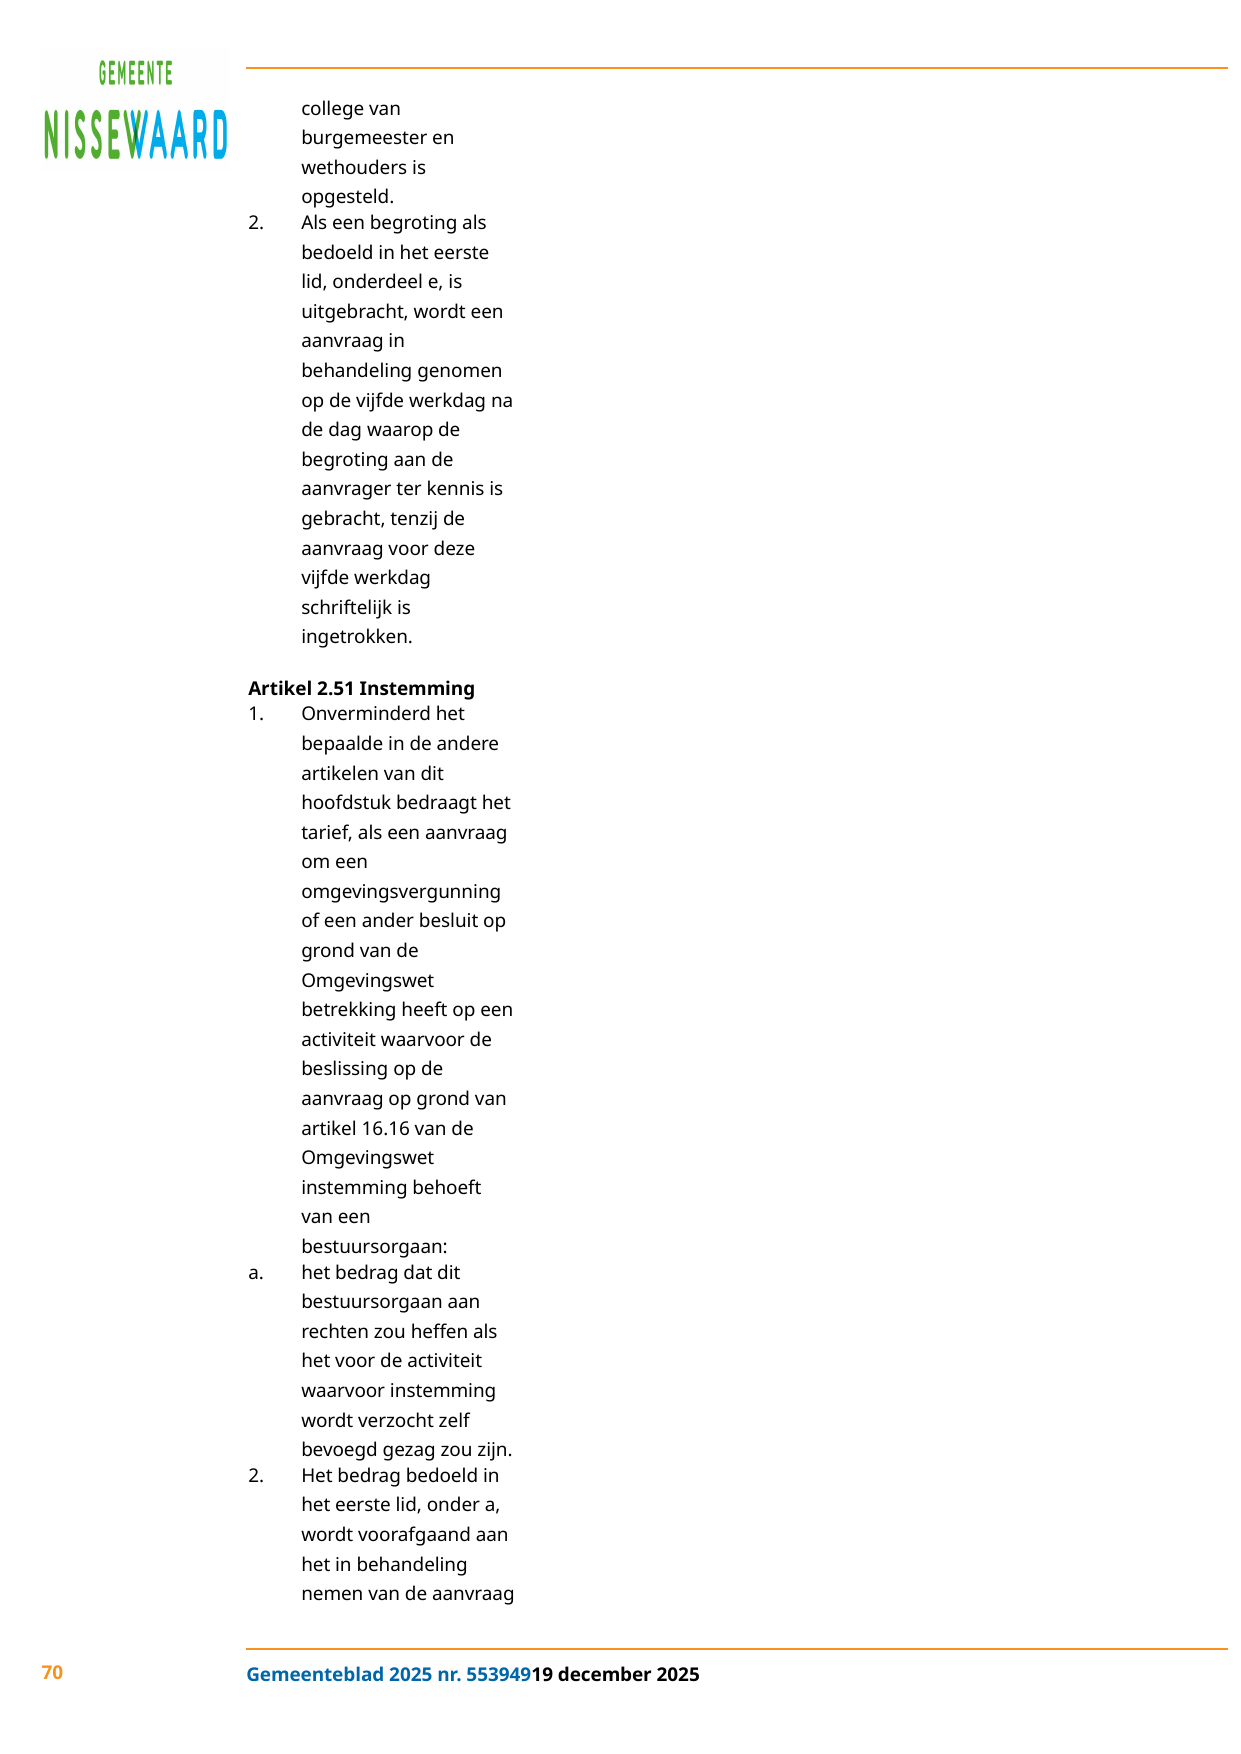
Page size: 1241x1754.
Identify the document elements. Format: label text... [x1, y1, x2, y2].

table_cell [1099, 1462, 1152, 1606]
table_cell [728, 675, 780, 701]
table_cell [515, 675, 568, 701]
table_cell Artikel 2.51 Instemming [248, 675, 515, 701]
table_cell [728, 701, 780, 1259]
table_cell [728, 649, 780, 675]
table_cell [886, 95, 939, 209]
table_cell het bedrag dat dit bestuursorgaan aan rechten zou heffen als het voor de activiteit waarvoor instemming wordt verzocht zelf bevoegd gezag zou zijn. [301, 1259, 515, 1462]
table_cell [780, 1259, 833, 1462]
table_cell [886, 701, 939, 1259]
table_cell [993, 1259, 1046, 1462]
table_cell [834, 701, 886, 1259]
table_cell [886, 649, 939, 675]
table_cell [1099, 1259, 1152, 1462]
picture [41, 47, 231, 172]
table_cell Als een begroting als bedoeld in het eerste lid, onderdeel e, is uitgebracht, wordt een aanvraag in behandeling genomen op de vijfde werkdag na de dag waarop de begroting aan de aanvrager ter kennis is gebracht, tenzij de aanvraag voor deze vijfde werkdag schriftelijk is ingetrokken. [301, 209, 515, 649]
table_cell [728, 209, 780, 649]
table_cell [568, 209, 621, 649]
table_cell [834, 1259, 886, 1462]
table_cell [993, 649, 1046, 675]
table_cell [993, 701, 1046, 1259]
table_cell 2. [248, 1462, 301, 1606]
table_cell [621, 1462, 674, 1606]
table_cell [940, 1259, 992, 1462]
table_cell [674, 1462, 727, 1606]
table_cell 2. [248, 209, 301, 649]
table_cell a. [248, 1259, 301, 1462]
table_cell [621, 95, 674, 209]
table_cell [301, 649, 515, 675]
table_cell college van burgemeester en wethouders is opgesteld. [301, 95, 515, 209]
table_cell [728, 1462, 780, 1606]
table_cell [1099, 649, 1152, 675]
table_cell Onverminderd het bepaalde in de andere artikelen van dit hoofdstuk bedraagt het tarief, als een aanvraag om een omgevingsvergunning of een ander besluit op grond van de Omgevingswet betrekking heeft op een activiteit waarvoor de beslissing op de aanvraag op grond van artikel 16.16 van de Omgevingswet instemming behoeft van een bestuursorgaan: [301, 701, 515, 1259]
table_cell [674, 1259, 727, 1462]
table_cell [993, 95, 1046, 209]
table_cell [940, 1462, 992, 1606]
table_cell [568, 1259, 621, 1462]
table_cell [621, 1259, 674, 1462]
table_cell Het bedrag bedoeld in het eerste lid, onder a, wordt voorafgaand aan het in behandeling nemen van de aanvraag [301, 1462, 515, 1606]
table_cell [248, 95, 301, 209]
table_cell [515, 209, 568, 649]
table_cell [515, 1259, 568, 1462]
table_cell [940, 701, 992, 1259]
table_cell [515, 701, 568, 1259]
table_cell [515, 1462, 568, 1606]
table_cell [568, 701, 621, 1259]
table_cell [886, 1462, 939, 1606]
table_cell [674, 675, 727, 701]
table_cell [834, 1462, 886, 1606]
table_cell [780, 675, 833, 701]
table_cell [621, 701, 674, 1259]
table_cell [515, 95, 568, 209]
table_cell [993, 209, 1046, 649]
table_cell [568, 95, 621, 209]
table_cell [780, 209, 833, 649]
table_cell [1046, 649, 1098, 675]
table_cell [940, 209, 992, 649]
table_cell [1046, 1259, 1098, 1462]
table_cell [1099, 209, 1152, 649]
table_cell [621, 649, 674, 675]
table_cell 1. [248, 701, 301, 1259]
table_cell [674, 649, 727, 675]
table_cell [886, 675, 939, 701]
table_cell [780, 701, 833, 1259]
table_cell [568, 675, 621, 701]
table_cell [886, 1259, 939, 1462]
table_cell [674, 209, 727, 649]
table_cell [248, 649, 301, 675]
table_cell [1046, 209, 1098, 649]
table_cell [993, 675, 1046, 701]
table_cell [780, 95, 833, 209]
table_cell [940, 675, 992, 701]
table_cell [621, 675, 674, 701]
table_cell [515, 649, 568, 675]
table_cell [780, 649, 833, 675]
table_cell [834, 95, 886, 209]
table_cell [1046, 701, 1098, 1259]
table_cell [940, 649, 992, 675]
table_cell [940, 95, 992, 209]
table_cell [621, 209, 674, 649]
table_cell [1046, 675, 1098, 701]
table_cell [568, 649, 621, 675]
table_cell [993, 1462, 1046, 1606]
table_cell [568, 1462, 621, 1606]
table_cell [728, 95, 780, 209]
table_cell [834, 675, 886, 701]
table_cell [886, 209, 939, 649]
table_cell [1099, 701, 1152, 1259]
table_cell [1099, 675, 1152, 701]
table_cell [780, 1462, 833, 1606]
table_cell [728, 1259, 780, 1462]
table_cell [1099, 95, 1152, 209]
table_cell [1046, 1462, 1098, 1606]
table_cell [834, 649, 886, 675]
table_cell [834, 209, 886, 649]
table_cell [674, 95, 727, 209]
table_cell [674, 701, 727, 1259]
table_cell [1046, 95, 1098, 209]
